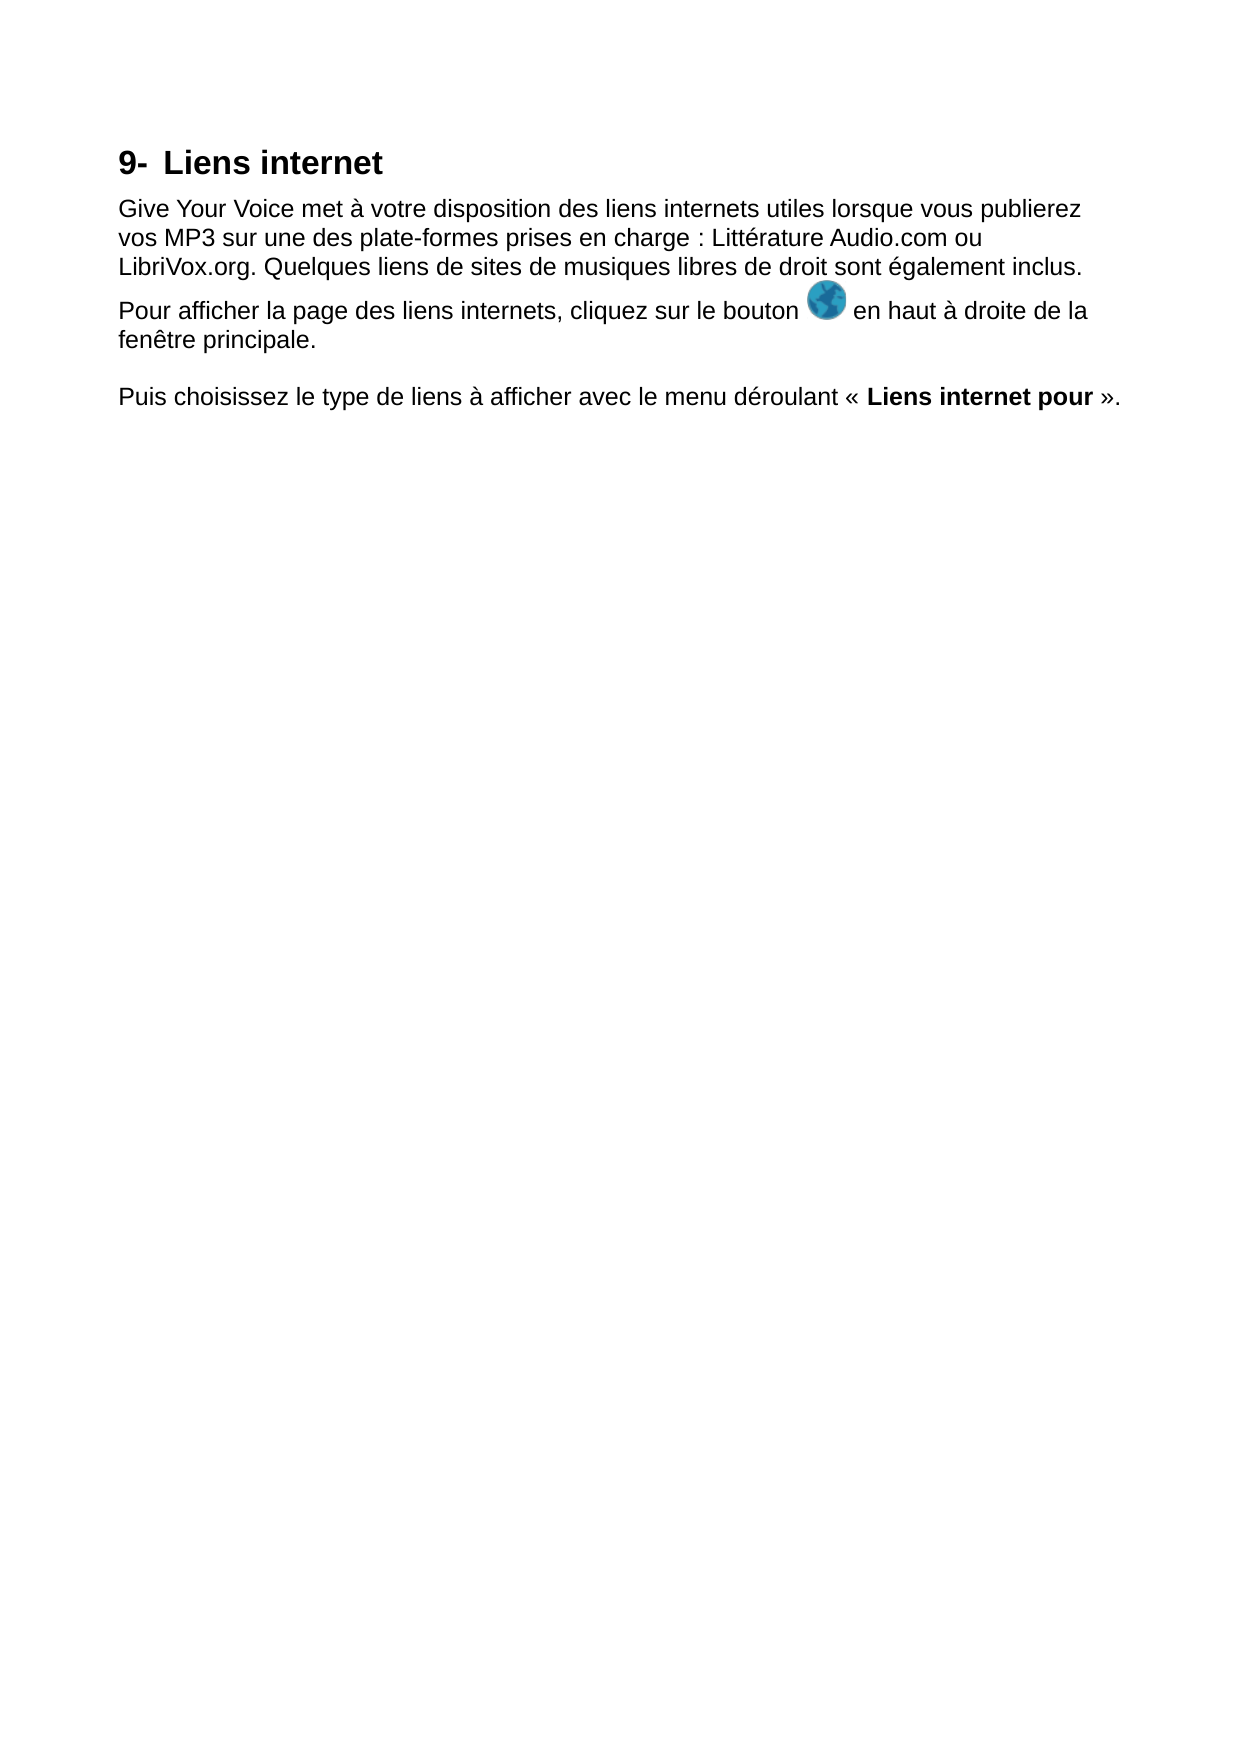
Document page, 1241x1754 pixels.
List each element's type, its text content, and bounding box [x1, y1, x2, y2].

text Give Your Voice met à votre disposition des liens internets utiles lorsque vous publierez vos MP3 sur une des plate-formes prises en charge : Littérature Audio.com ou LibriVox.org. Quelques liens de sites de musiques libres de droit sont également inclus. [118, 194, 1122, 281]
picture [807, 280, 847, 320]
subtitle Liens internet [118, 143, 1122, 182]
text Puis choisissez le type de liens à afficher avec le menu déroulant « Liens internet pour ». [118, 382, 1122, 411]
text Pour afficher la page des liens internets, cliquez sur le bouton en haut à droite de la fenêtre principale. [118, 281, 1122, 353]
